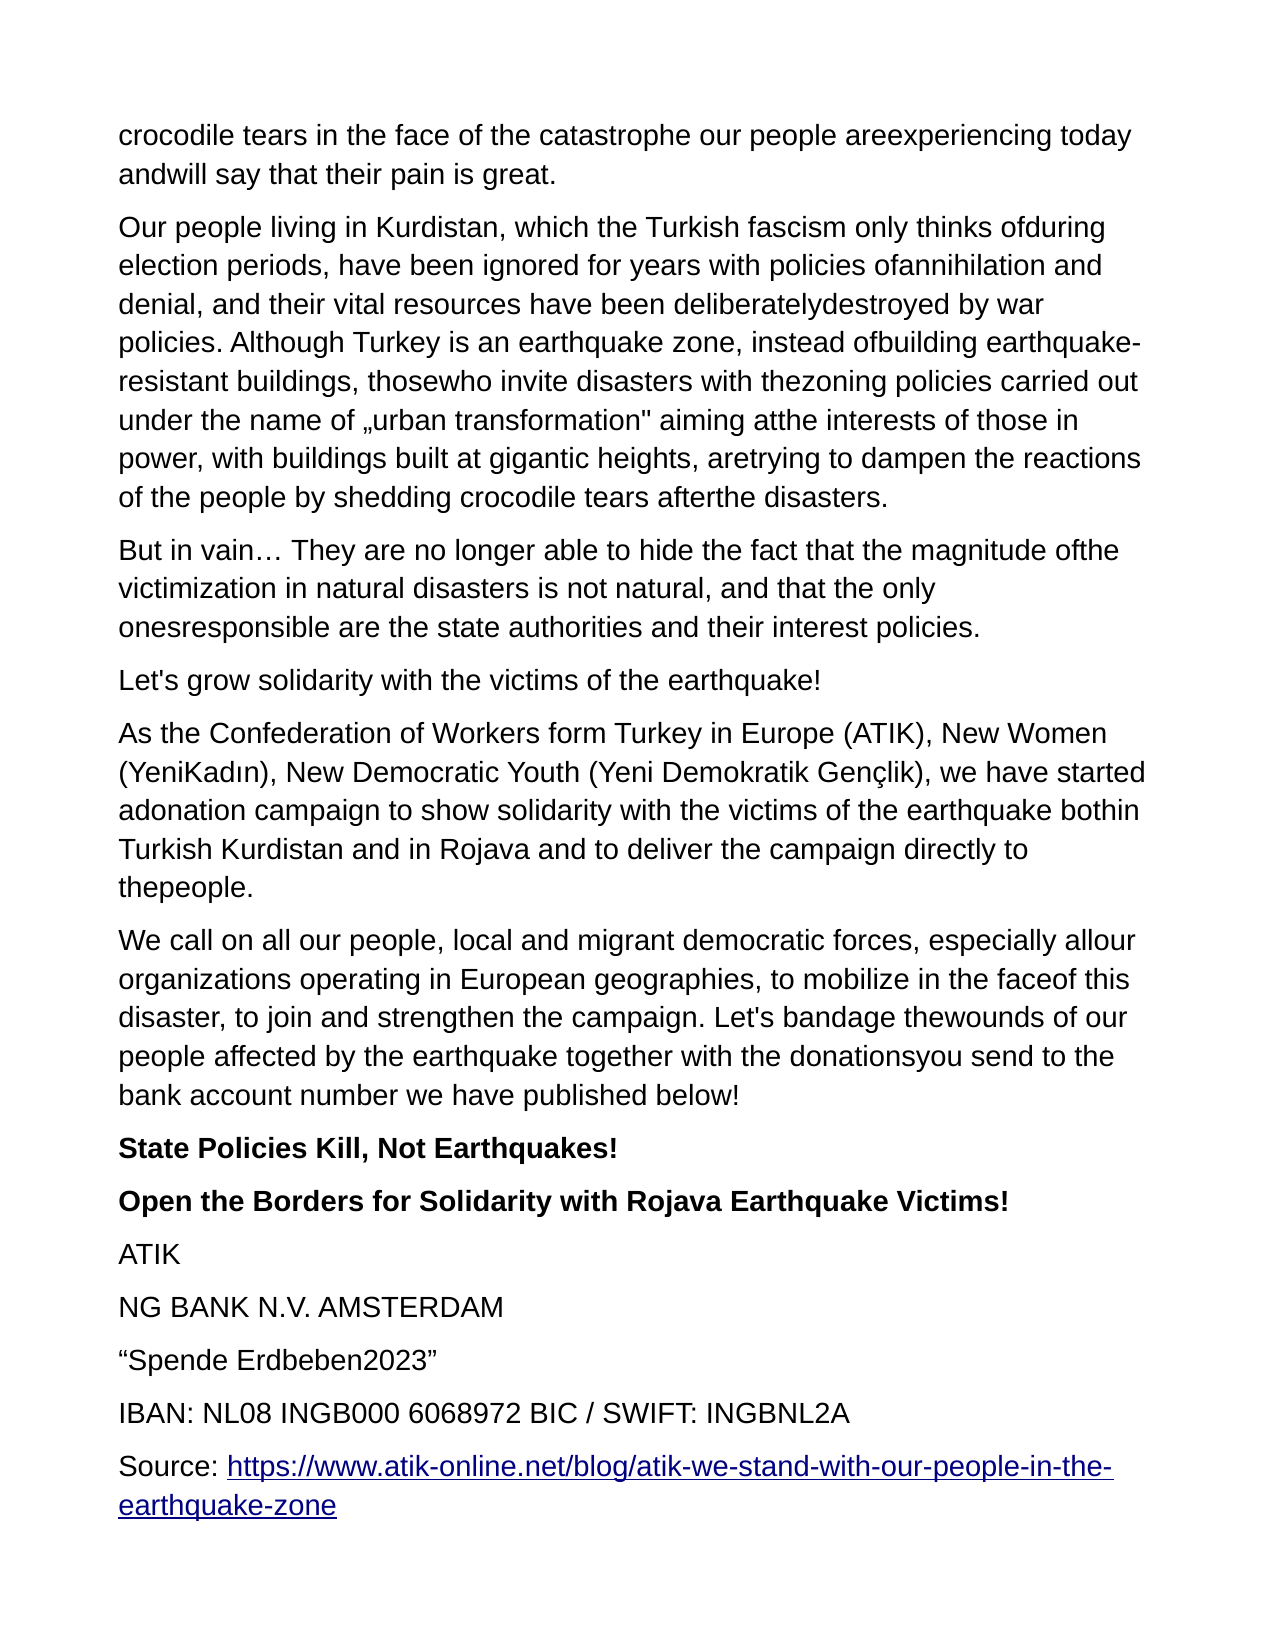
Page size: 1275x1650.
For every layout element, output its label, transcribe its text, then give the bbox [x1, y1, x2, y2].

text Source: https://www.atik-online.net/blog/atik-we-stand-with-our-people-in-the-earthquake-zone [118, 1449, 1157, 1521]
text Our people living in Kurdistan, which the Turkish fascism only thinks ofduring election periods, have been ignored for years with policies ofannihilation and denial, and their vital resources have been deliberatelydestroyed by war policies. Although Turkey is an earthquake zone, instead ofbuilding earthquake-resistant buildings, thosewho invite disasters with thezoning policies carried out under the name of „urban transformation" aiming atthe interests of those in power, with buildings built at gigantic heights, aretrying to dampen the reactions of the people by shedding crocodile tears afterthe disasters. [118, 210, 1157, 513]
text As the Confederation of Workers form Turkey in Europe (ATIK), New Women (YeniKadın), New Democratic Youth (Yeni Demokratik Gençlik), we have started adonation campaign to show solidarity with the victims of the earthquake bothin Turkish Kurdistan and in Rojava and to deliver the campaign directly to thepeople. [118, 716, 1157, 904]
text ​IBAN: NL08 INGB000 6068972 BIC / SWIFT: INGBNL2A [118, 1396, 1157, 1430]
text State Policies Kill, Not Earthquakes! [118, 1131, 1157, 1164]
text ATIK [118, 1237, 1157, 1270]
text Let's grow solidarity with the victims of the earthquake! [118, 663, 1157, 696]
text crocodile tears in the face of the catastrophe our people areexperiencing today andwill say that their pain is great. [118, 118, 1157, 190]
text But in vain… They are no longer able to hide the fact that the magnitude ofthe victimization in natural disasters is not natural, and that the only onesresponsible are the state authorities and their interest policies. [118, 533, 1157, 643]
text NG BANK N.V. AMSTERDAM [118, 1290, 1157, 1323]
text We call on all our people, local and migrant democratic forces, especially allour organizations operating in European geographies, to mobilize in the faceof this disaster, to join and strengthen the campaign. Let's bandage thewounds of our people affected by the earthquake together with the donationsyou send to the bank account number we have published below! [118, 923, 1157, 1111]
text “Spende Erdbeben2023” [118, 1343, 1157, 1377]
text Open the Borders for Solidarity with Rojava Earthquake Victims! [118, 1184, 1157, 1217]
